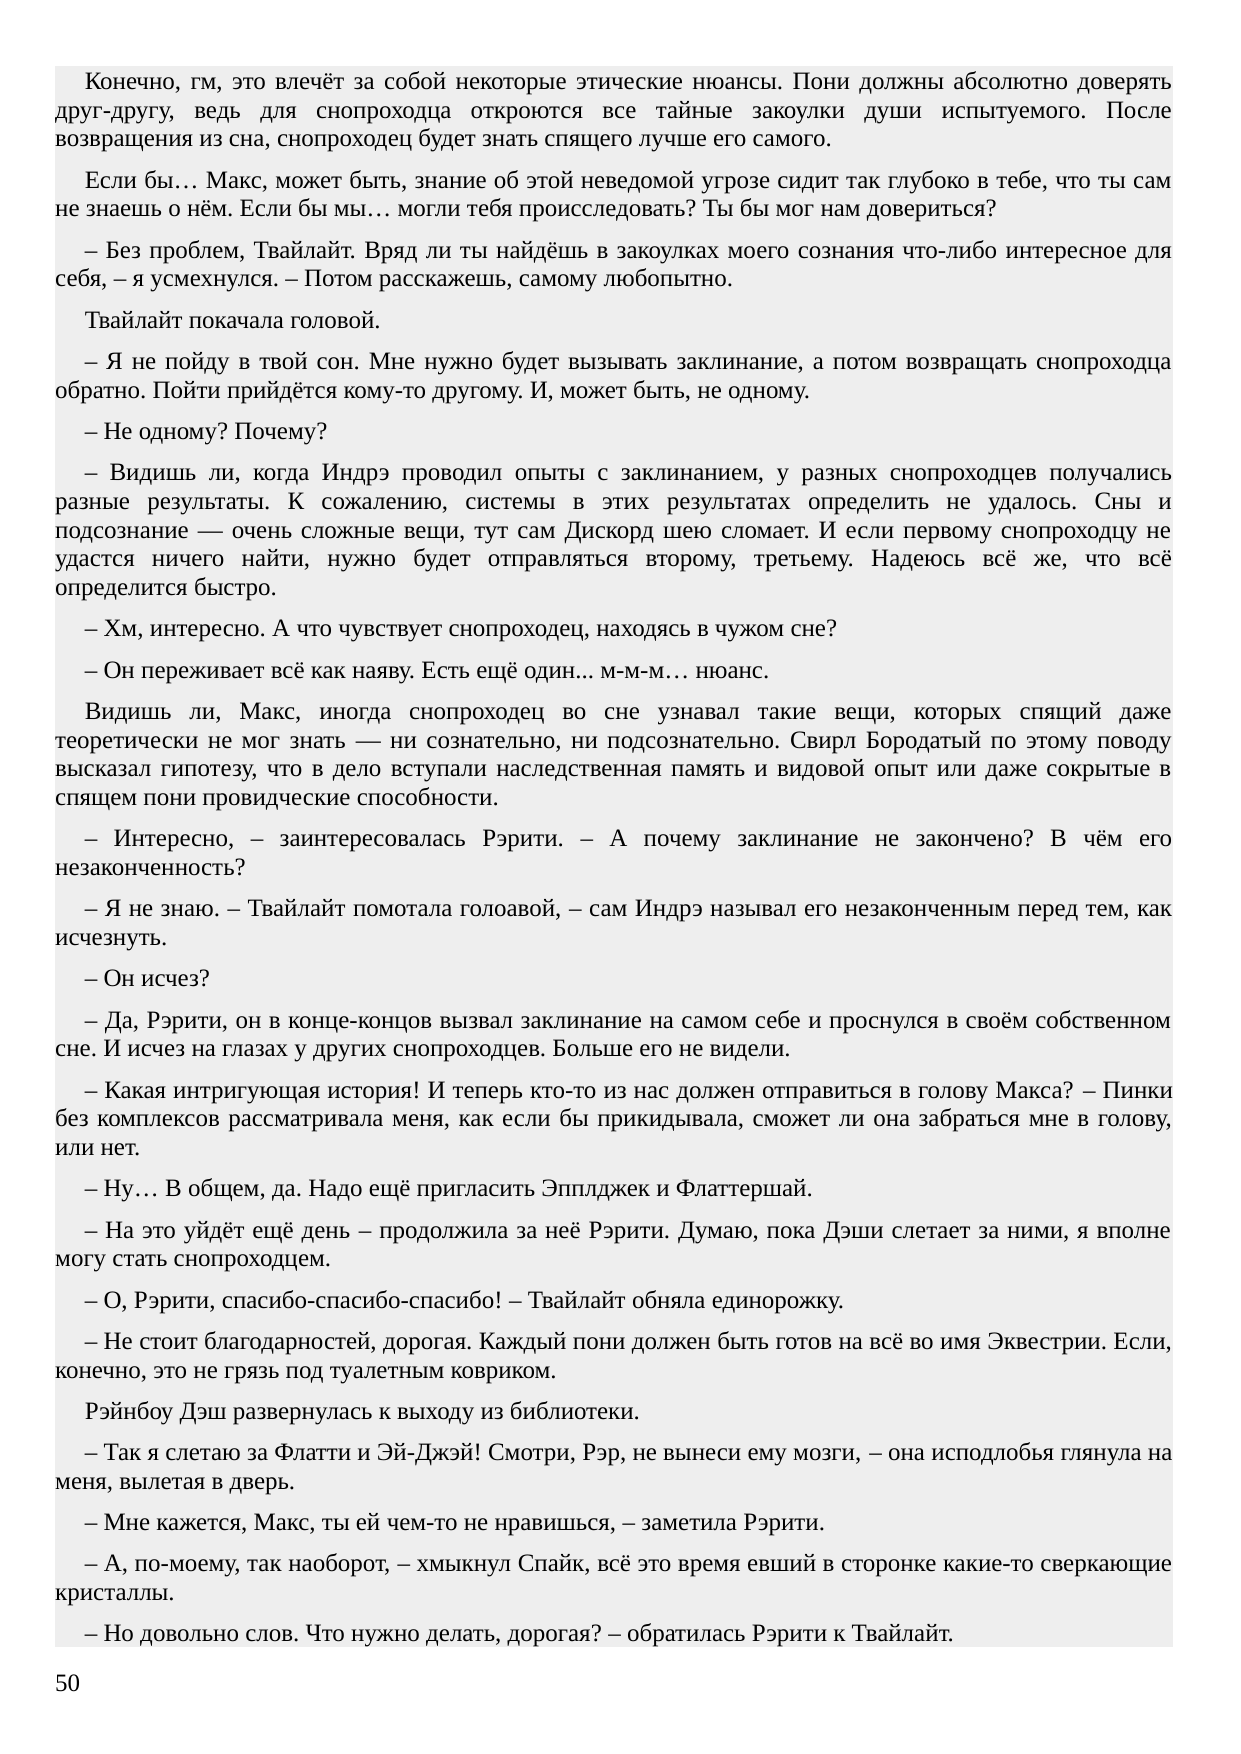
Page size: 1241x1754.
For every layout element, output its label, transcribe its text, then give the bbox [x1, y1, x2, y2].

text – А, по-моему, так наоборот, – хмыкнул Спайк, всё это время евший в сторонке какие-то сверкающие кристаллы. [55, 1548, 1173, 1606]
text – Видишь ли, когда Индрэ проводил опыты с заклинанием, у разных снопроходцев получались разные результаты. К сожалению, системы в этих результатах определить не удалось. Сны и подсознание — очень сложные вещи, тут сам Дискорд шею сломает. И если первому снопроходцу не удастся ничего найти, нужно будет отправляться второму, третьему. Надеюсь всё же, что всё определится быстро. [55, 457, 1173, 601]
text Если бы… Макс, может быть, знание об этой неведомой угрозе сидит так глубоко в тебе, что ты сам не знаешь о нём. Если бы мы… могли тебя происследовать? Ты бы мог нам довериться? [55, 165, 1173, 222]
text – Ну… В общем, да. Надо ещё пригласить Эпплджек и Флаттершай. [55, 1173, 1173, 1202]
text – О, Рэрити, спасибо-спасибо-спасибо! – Твайлайт обняла единорожку. [55, 1285, 1173, 1313]
text Рэйнбоу Дэш развернулась к выходу из библиотеки. [55, 1396, 1173, 1425]
text – Так я слетаю за Флатти и Эй-Джэй! Смотри, Рэр, не вынеси ему мозги, – она исподлобья глянула на меня, вылетая в дверь. [55, 1437, 1173, 1495]
text – Я не знаю. – Твайлайт помотала голоавой, – сам Индрэ называл его незаконченным перед тем, как исчезнуть. [55, 893, 1173, 951]
text Видишь ли, Макс, иногда снопроходец во сне узнавал такие вещи, которых спящий даже теоретически не мог знать — ни сознательно, ни подсознательно. Свирл Бородатый по этому поводу высказал гипотезу, что в дело вступали наследственная память и видовой опыт или даже сокрытые в спящем пони провидческие способности. [55, 696, 1173, 811]
text – Да, Рэрити, он в конце-концов вызвал заклинание на самом себе и проснулся в своём собственном сне. И исчез на глазах у других снопроходцев. Больше его не видели. [55, 1005, 1173, 1062]
text – Не одному? Почему? [55, 416, 1173, 445]
text – Хм, интересно. А что чувствует снопроходец, находясь в чужом сне? [55, 613, 1173, 642]
text – Мне кажется, Макс, ты ей чем-то не нравишься, – заметила Рэрити. [55, 1507, 1173, 1536]
text – Без проблем, Твайлайт. Вряд ли ты найдёшь в закоулках моего сознания что-либо интересное для себя, – я усмехнулся. – Потом расскажешь, самому любопытно. [55, 235, 1173, 292]
text Твайлайт покачала головой. [55, 305, 1173, 333]
text – Какая интригующая история! И теперь кто-то из нас должен отправиться в голову Макса? – Пинки без комплексов рассматривала меня, как если бы прикидывала, сможет ли она забраться мне в голову, или нет. [55, 1075, 1173, 1161]
text – Он исчез? [55, 963, 1173, 992]
text – Я не пойду в твой сон. Мне нужно будет вызывать заклинание, а потом возвращать снопроходца обратно. Пойти прийдётся кому-то другому. И, может быть, не одному. [55, 346, 1173, 403]
text – Но довольно слов. Что нужно делать, дорогая? – обратилась Рэрити к Твайлайт. [55, 1618, 1173, 1647]
text Конечно, гм, это влечёт за собой некоторые этические нюансы. Пони должны абсолютно доверять друг-другу, ведь для снопроходца откроются все тайные закоулки души испытуемого. После возвращения из сна, снопроходец будет знать спящего лучше его самого. [55, 66, 1173, 152]
text – На это уйдёт ещё день – продолжила за неё Рэрити. Думаю, пока Дэши слетает за ними, я вполне могу стать снопроходцем. [55, 1215, 1173, 1272]
text – Он переживает всё как наяву. Есть ещё один... м-м-м… нюанс. [55, 655, 1173, 683]
text – Интересно, – заинтересовалась Рэрити. – А почему заклинание не закончено? В чём его незаконченность? [55, 823, 1173, 881]
text – Не стоит благодарностей, дорогая. Каждый пони должен быть готов на всё во имя Эквестрии. Если, конечно, это не грязь под туалетным ковриком. [55, 1326, 1173, 1383]
